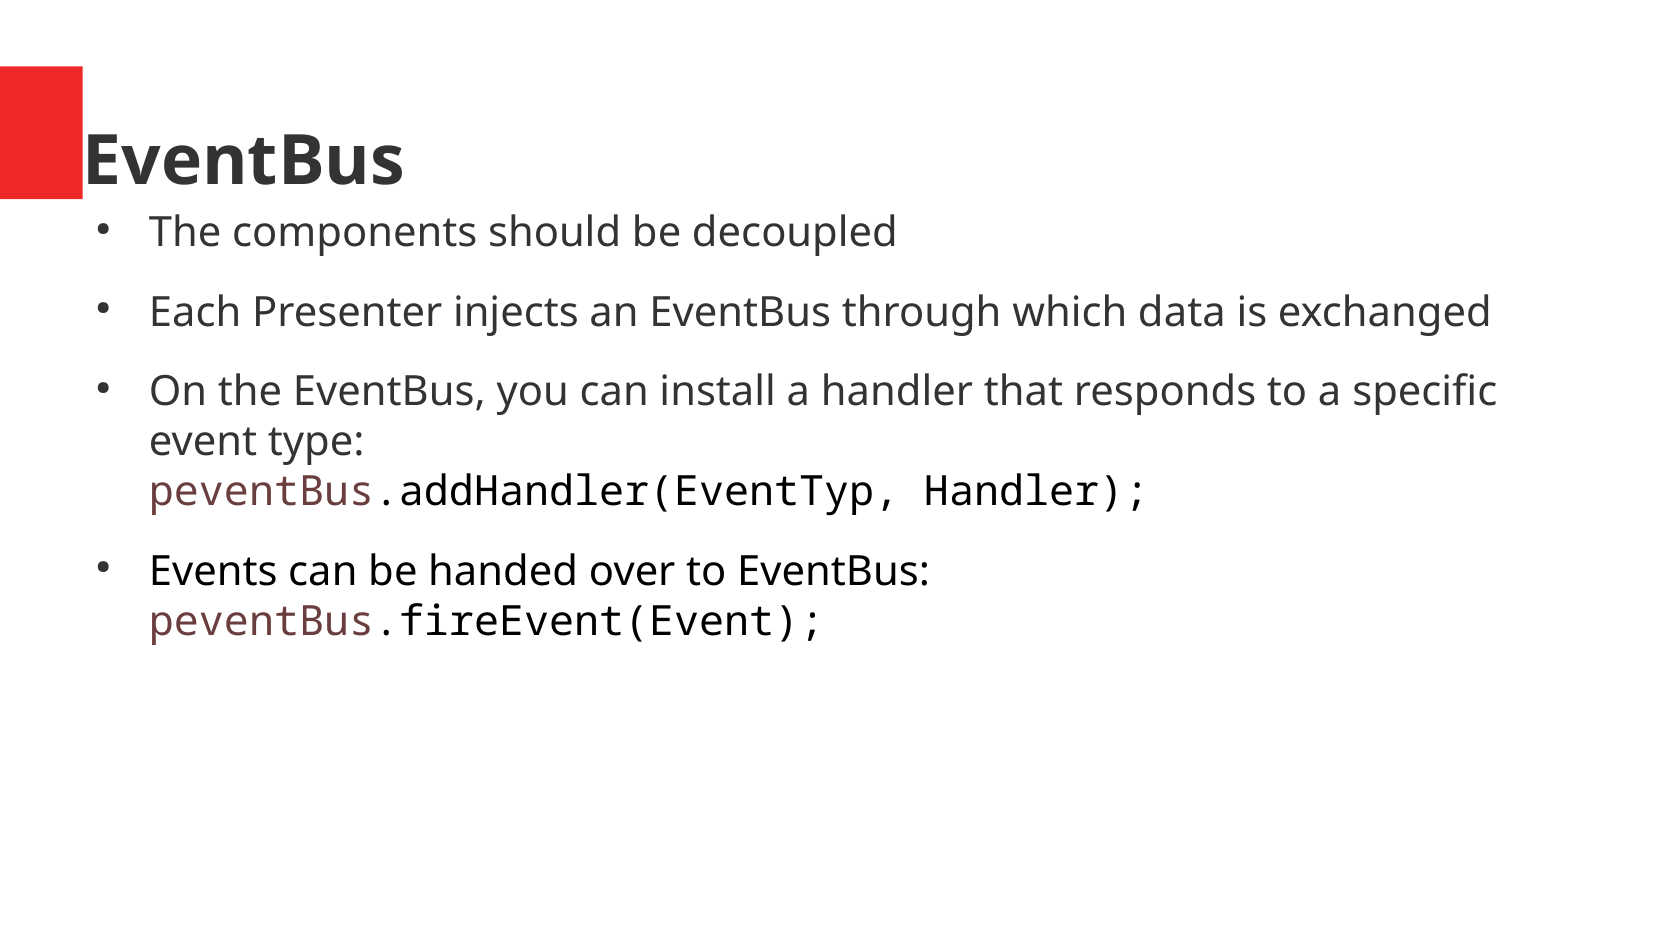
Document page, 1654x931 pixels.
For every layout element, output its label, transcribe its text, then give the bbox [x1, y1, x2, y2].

list The components should be decoupled Each Presenter injects an EventBus through which data is exchanged On the EventBus, you can install a handler that responds to a specific event type: peventBus.addHandler(EventTyp, Handler); Events can be handed over to EventBus: peventBus.fireEvent(Event); [78, 205, 1567, 804]
title EventBus [82, 33, 1571, 196]
